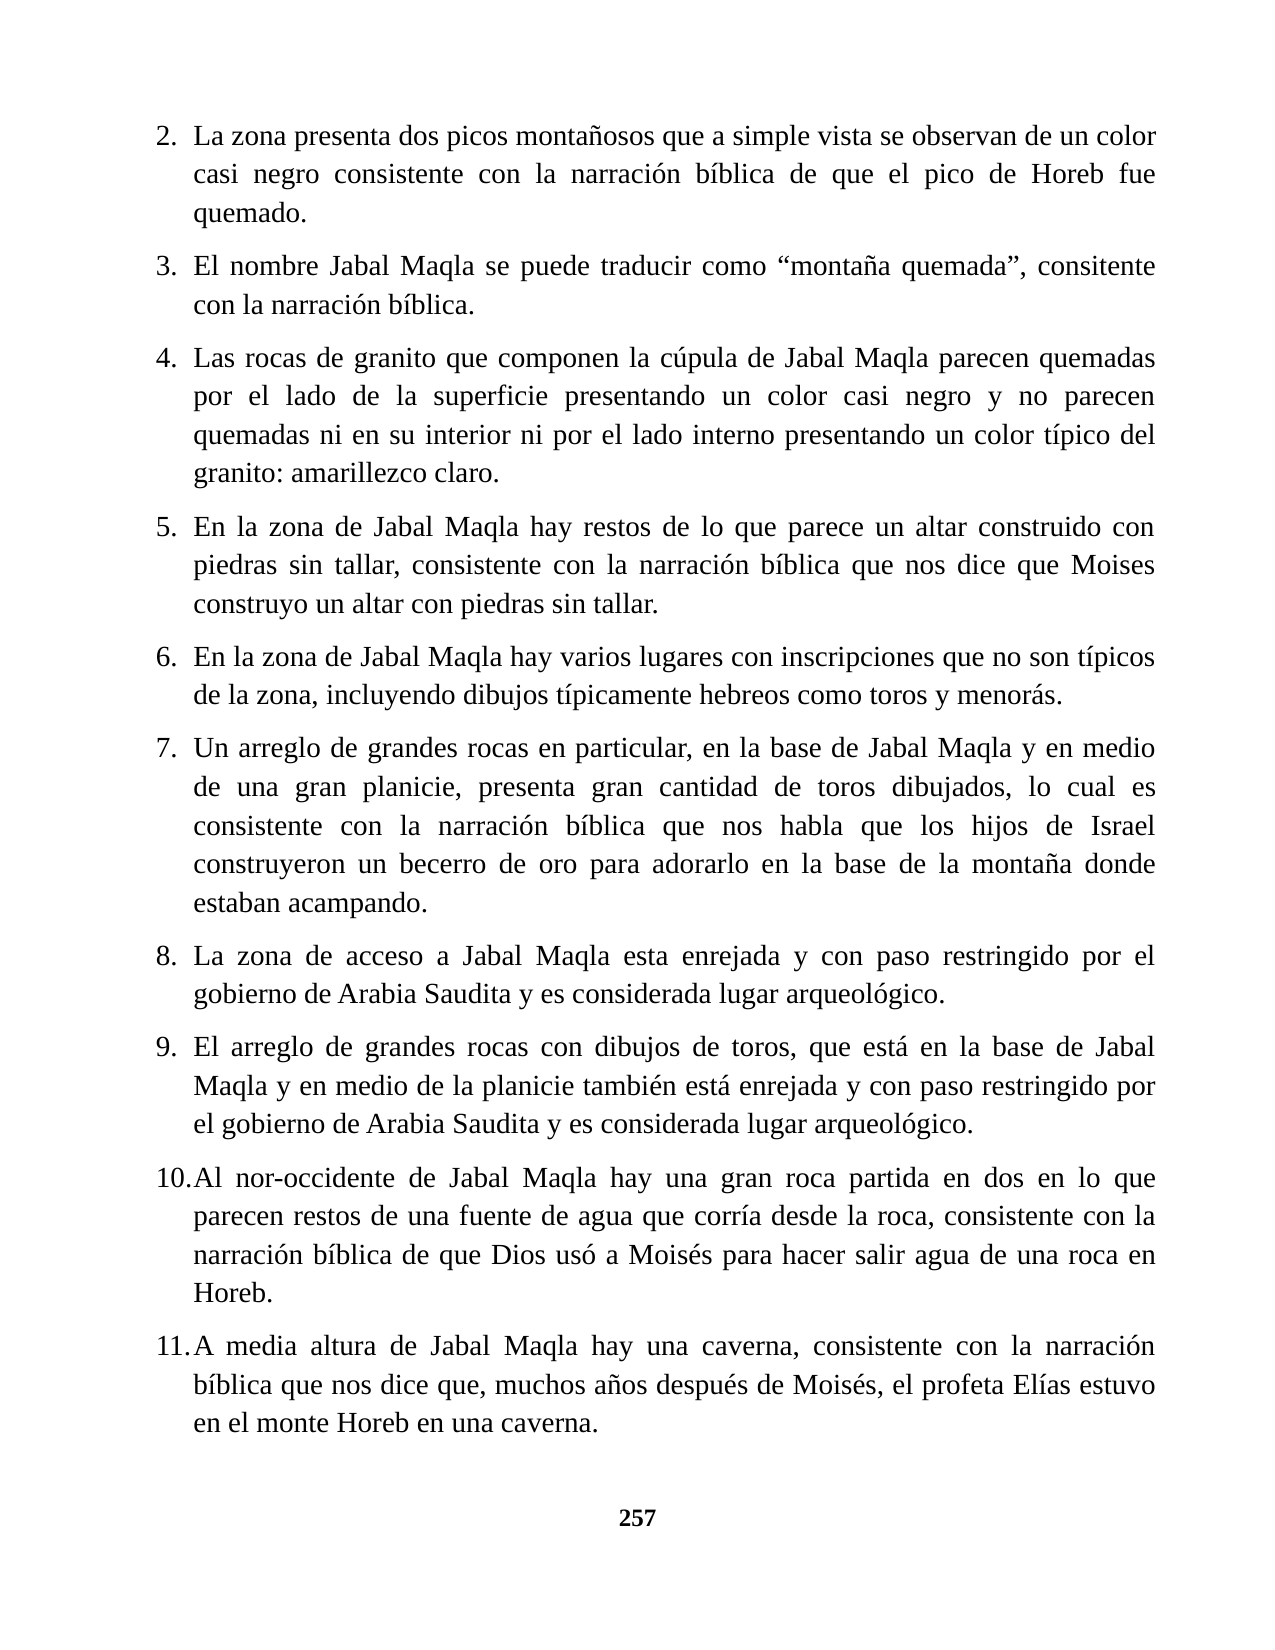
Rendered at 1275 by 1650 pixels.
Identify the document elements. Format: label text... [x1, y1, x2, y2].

list En la zona de Jabal Maqla hay restos de lo que parece un altar construido con piedras sin tallar, consistente con la narración bíblica que nos dice que Moises construyo un altar con piedras sin tallar. [156, 509, 1157, 619]
list El arreglo de grandes rocas con dibujos de toros, que está en la base de Jabal Maqla y en medio de la planicie también está enrejada y con paso restringido por el gobierno de Arabia Saudita y es considerada lugar arqueológico. [156, 1029, 1157, 1140]
list La zona presenta dos picos montañosos que a simple vista se observan de un color casi negro consistente con la narración bíblica de que el pico de Horeb fue quemado. [156, 118, 1157, 229]
list Las rocas de granito que componen la cúpula de Jabal Maqla parecen quemadas por el lado de la superficie presentando un color casi negro y no parecen quemadas ni en su interior ni por el lado interno presentando un color típico del granito: amarillezco claro. [156, 340, 1157, 489]
list Al nor-occidente de Jabal Maqla hay una gran roca partida en dos en lo que parecen restos de una fuente de agua que corría desde la roca, consistente con la narración bíblica de que Dios usó a Moisés para hacer salir agua de una roca en Horeb. [156, 1160, 1157, 1309]
list A media altura de Jabal Maqla hay una caverna, consistente con la narración bíblica que nos dice que, muchos años después de Moisés, el profeta Elías estuvo en el monte Horeb en una caverna. [156, 1328, 1157, 1439]
list Un arreglo de grandes rocas en particular, en la base de Jabal Maqla y en medio de una gran planicie, presenta gran cantidad de toros dibujados, lo cual es consistente con la narración bíblica que nos habla que los hijos de Israel construyeron un becerro de oro para adorarlo en la base de la montaña donde estaban acampando. [156, 731, 1157, 918]
list En la zona de Jabal Maqla hay varios lugares con inscripciones que no son típicos de la zona, incluyendo dibujos típicamente hebreos como toros y menorás. [156, 639, 1157, 711]
list La zona de acceso a Jabal Maqla esta enrejada y con paso restringido por el gobierno de Arabia Saudita y es considerada lugar arqueológico. [156, 938, 1157, 1010]
list El nombre Jabal Maqla se puede traducir como “montaña quemada”, consitente con la narración bíblica. [156, 248, 1157, 320]
